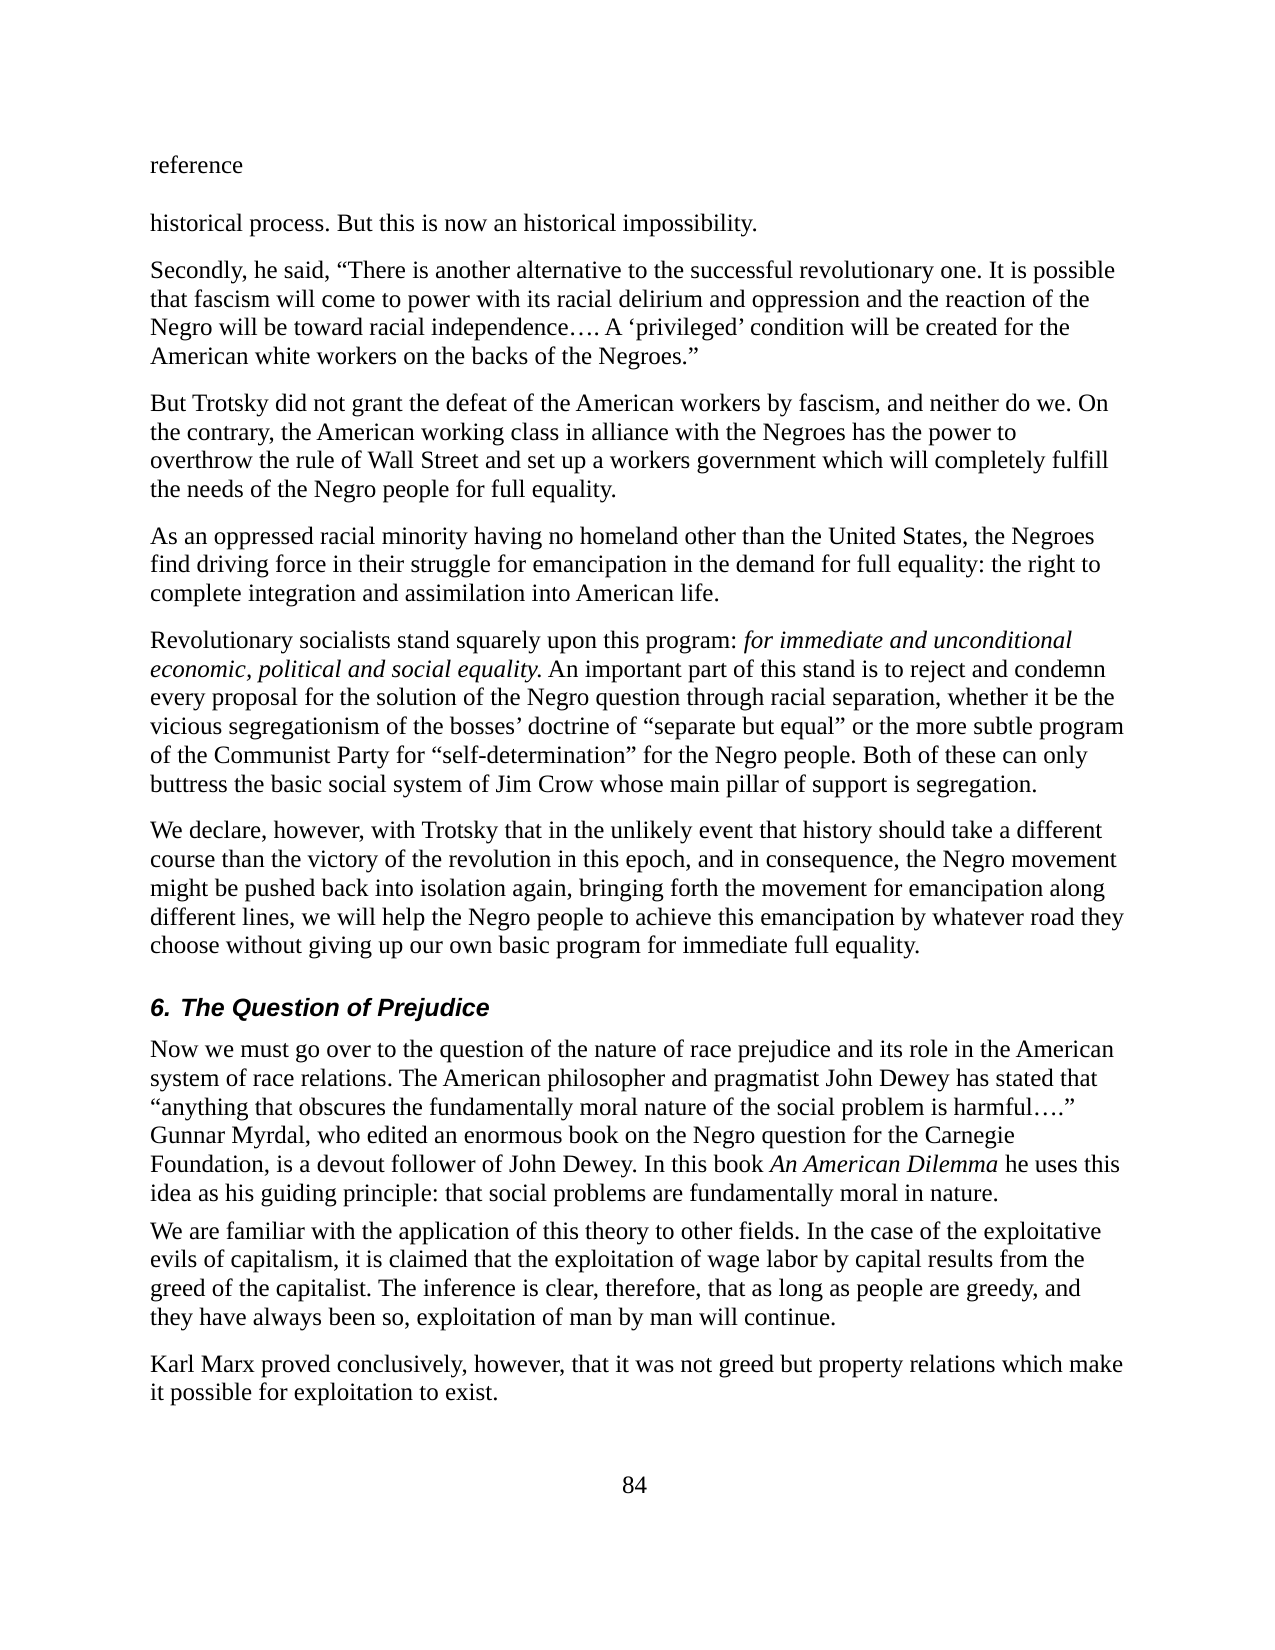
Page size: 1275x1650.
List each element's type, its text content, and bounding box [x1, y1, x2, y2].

text Now we must go over to the question of the nature of race prejudice and its role in the American system of race relations. The American philosopher and pragmatist John Dewey has stated that “anything that obscures the fundamentally moral nature of the social problem is harmful….” Gunnar Myrdal, who edited an enormous book on the Negro question for the Carnegie Foundation, is a devout follower of John Dewey. In this book An American Dilemma he uses this idea as his guiding principle: that social problems are fundamentally moral in nature. [150, 1034, 1125, 1207]
text Secondly, he said, “There is another alternative to the successful revolutionary one. It is possible that fascism will come to power with its racial delirium and oppression and the reaction of the Negro will be toward racial independence…. A ‘privileged’ condition will be created for the American white workers on the backs of the Negroes.” [150, 255, 1125, 370]
text As an oppressed racial minority having no homeland other than the United States, the Negroes find driving force in their struggle for emancipation in the demand for full equality: the right to complete integration and assimilation into American life. [150, 521, 1125, 607]
text Karl Marx proved conclusively, however, that it was not greed but property relations which make it possible for exploitation to exist. [150, 1349, 1125, 1406]
text historical process. But this is now an historical impossibility. [150, 208, 1125, 237]
text But Trotsky did not grant the defeat of the American workers by fascism, and neither do we. On the contrary, the American working class in alliance with the Negroes has the power to overthrow the rule of Wall Street and set up a workers government which will completely fulfill the needs of the Negro people for full equality. [150, 388, 1125, 503]
text We are familiar with the application of this theory to other fields. In the case of the exploitative evils of capitalism, it is claimed that the exploitation of wage labor by capital results from the greed of the capitalist. The inference is clear, therefore, that as long as people are greedy, and they have always been so, exploitation of man by man will continue. [150, 1216, 1125, 1331]
text We declare, however, with Trotsky that in the unlikely event that history should take a different course than the victory of the revolution in this epoch, and in consequence, the Negro movement might be pushed back into isolation again, bringing forth the movement for emancipation along different lines, we will help the Negro people to achieve this emancipation by whatever road they choose without giving up our own basic program for immediate full equality. [150, 815, 1125, 959]
subtitle 6. The Question of Prejudice [150, 993, 1125, 1022]
text Revolutionary socialists stand squarely upon this program: for immediate and unconditional economic, political and social equality. An important part of this stand is to reject and condemn every proposal for the solution of the Negro question through racial separation, whether it be the vicious segregationism of the bosses’ doctrine of “separate but equal” or the more subtle program of the Communist Party for “self-determination” for the Negro people. Both of these can only buttress the basic social system of Jim Crow whose main pillar of support is segregation. [150, 625, 1125, 797]
